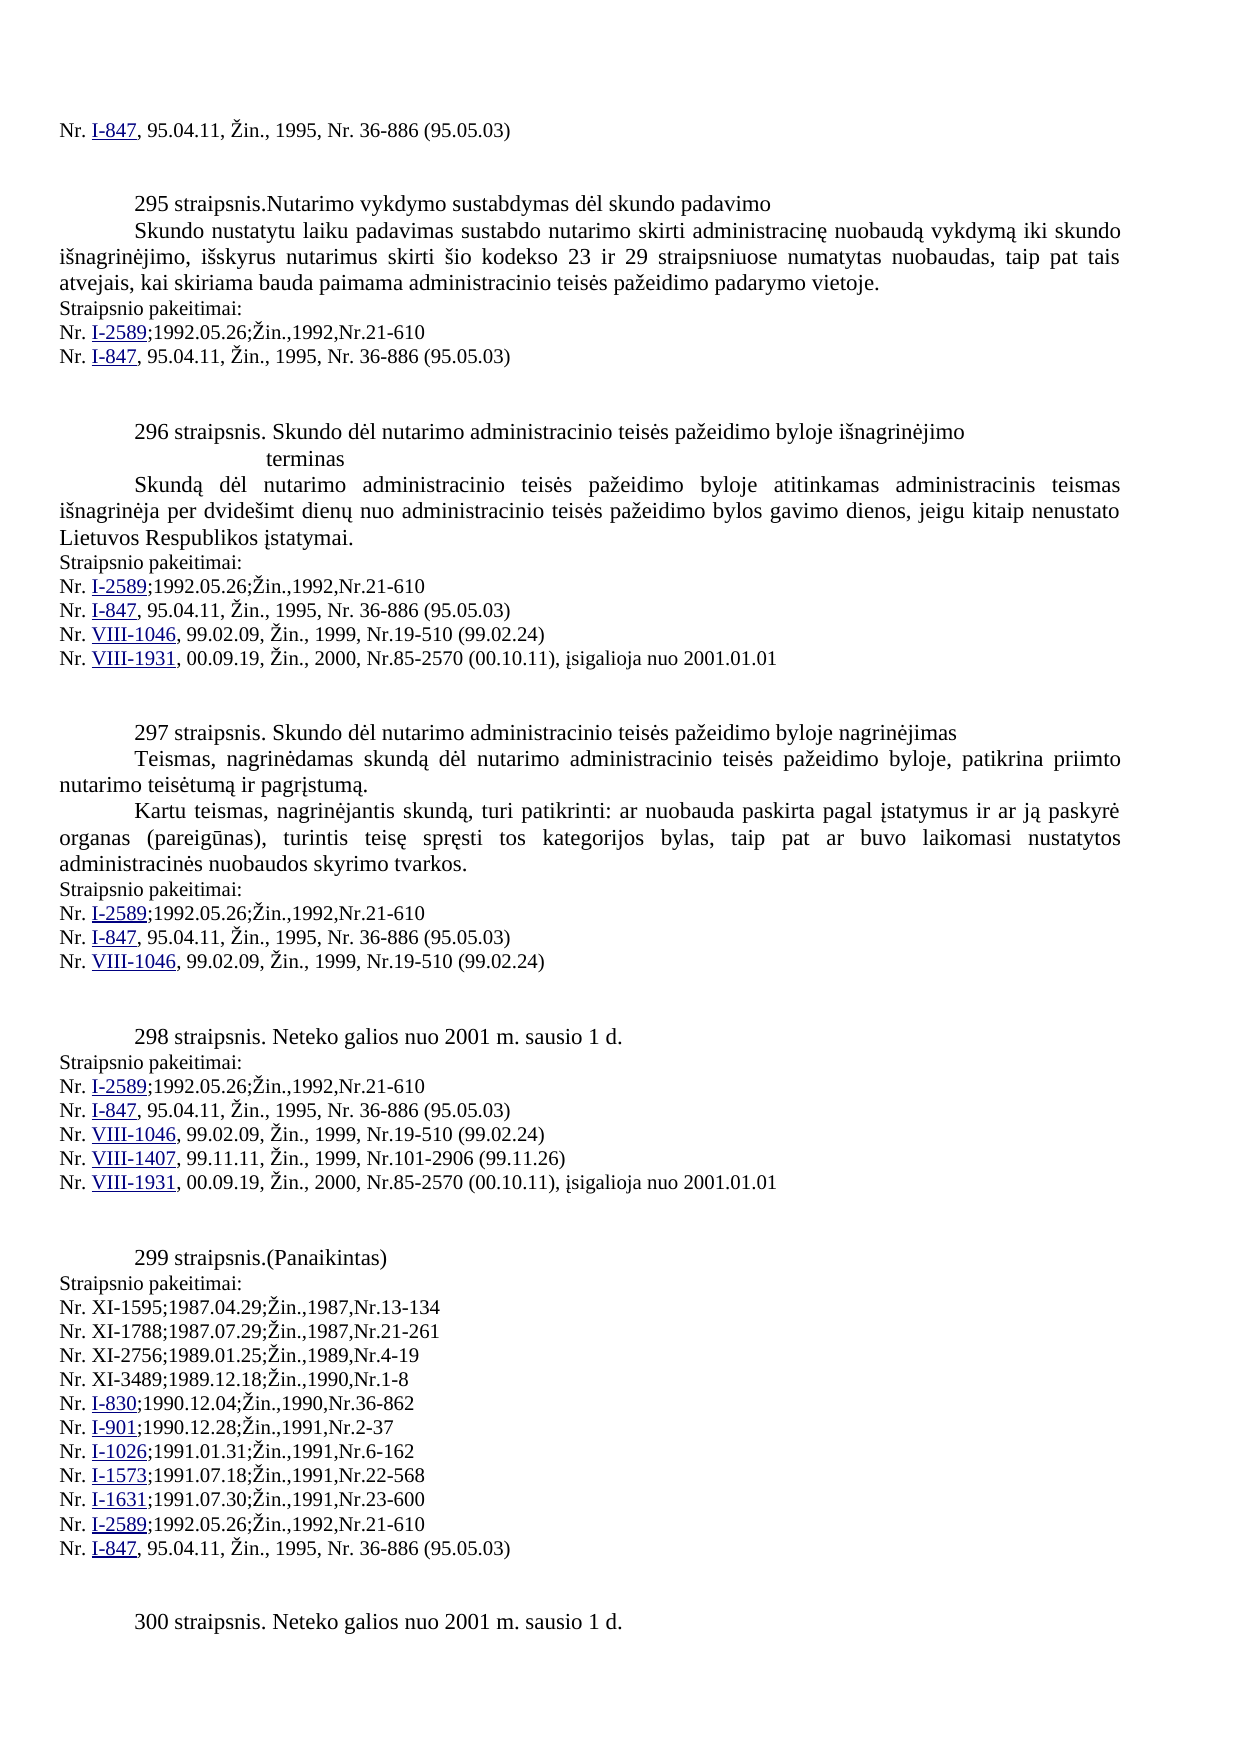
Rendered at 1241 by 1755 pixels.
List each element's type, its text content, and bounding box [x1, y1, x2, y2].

text 300 straipsnis. Neteko galios nuo 2001 m. sausio 1 d. [59, 1608, 1122, 1634]
text Straipsnio pakeitimai: [59, 877, 1122, 901]
text Straipsnio pakeitimai: [59, 296, 1122, 320]
text Nr. I-2589;1992.05.26;Žin.,1992,Nr.21-610 [59, 1074, 1122, 1098]
text 296 straipsnis. Skundo dėl nutarimo administracinio teisės pažeidimo byloje išnagrinėjimo [134, 418, 1122, 445]
text Nr. I-2589;1992.05.26;Žin.,1992,Nr.21-610 [59, 1511, 1122, 1536]
text Nr. I-847, 95.04.11, Žin., 1995, Nr. 36-886 (95.05.03) [59, 1536, 1122, 1559]
text Nr. VIII-1931, 00.09.19, Žin., 2000, Nr.85-2570 (00.10.11), įsigalioja nuo 2001.01.01 [59, 646, 1122, 670]
text Nr. XI-1595;1987.04.29;Žin.,1987,Nr.13-134 [59, 1295, 1122, 1319]
text Nr. I-830;1990.12.04;Žin.,1990,Nr.36-862 [59, 1391, 1122, 1415]
text Nr. XI-3489;1989.12.18;Žin.,1990,Nr.1-8 [59, 1367, 1122, 1391]
text Nr. I-2589;1992.05.26;Žin.,1992,Nr.21-610 [59, 320, 1122, 344]
text Nr. I-901;1990.12.28;Žin.,1991,Nr.2-37 [59, 1415, 1122, 1439]
text Skundą dėl nutarimo administracinio teisės pažeidimo byloje atitinkamas administracinis teismas išnagrinėja per dvidešimt dienų nuo administracinio teisės pažeidimo bylos gavimo dienos, jeigu kitaip nenustato Lietuvos Respublikos įstatymai. [59, 471, 1122, 550]
text Skundo nustatytu laiku padavimas sustabdo nutarimo skirti administracinę nuobaudą vykdymą iki skundo išnagrinėjimo, išskyrus nutarimus skirti šio kodekso 23 ir 29 straipsniuose numatytas nuobaudas, taip pat tais atvejais, kai skiriama bauda paimama administracinio teisės pažeidimo padarymo vietoje. [59, 217, 1122, 296]
text Nr. I-2589;1992.05.26;Žin.,1992,Nr.21-610 [59, 574, 1122, 598]
text Nr. VIII-1046, 99.02.09, Žin., 1999, Nr.19-510 (99.02.24) [59, 1122, 1122, 1146]
text 297 straipsnis. Skundo dėl nutarimo administracinio teisės pažeidimo byloje nagrinėjimas [134, 718, 1122, 745]
text 299 straipsnis.(Panaikintas) [59, 1244, 1122, 1271]
text Straipsnio pakeitimai: [59, 550, 1122, 574]
text Nr. I-1573;1991.07.18;Žin.,1991,Nr.22-568 [59, 1463, 1122, 1487]
text Kartu teismas, nagrinėjantis skundą, turi patikrinti: ar nuobauda paskirta pagal įstatymus ir ar ją paskyrė organas (pareigūnas), turintis teisę spręsti tos kategorijos bylas, taip pat ar buvo laikomasi nustatytos administracinės nuobaudos skyrimo tvarkos. [59, 798, 1122, 877]
text Nr. I-1631;1991.07.30;Žin.,1991,Nr.23-600 [59, 1487, 1122, 1511]
text Nr. I-847, 95.04.11, Žin., 1995, Nr. 36-886 (95.05.03) [59, 598, 1122, 622]
text Nr. VIII-1931, 00.09.19, Žin., 2000, Nr.85-2570 (00.10.11), įsigalioja nuo 2001.01.01 [59, 1170, 1122, 1194]
text terminas [266, 445, 1122, 471]
text Nr. XI-1788;1987.07.29;Žin.,1987,Nr.21-261 [59, 1319, 1122, 1343]
text Straipsnio pakeitimai: [59, 1050, 1122, 1074]
text Nr. VIII-1407, 99.11.11, Žin., 1999, Nr.101-2906 (99.11.26) [59, 1146, 1122, 1170]
text Nr. I-847, 95.04.11, Žin., 1995, Nr. 36-886 (95.05.03) [59, 344, 1122, 368]
text Nr. I-847, 95.04.11, Žin., 1995, Nr. 36-886 (95.05.03) [59, 1098, 1122, 1122]
text Nr. VIII-1046, 99.02.09, Žin., 1999, Nr.19-510 (99.02.24) [59, 622, 1122, 646]
text Nr. VIII-1046, 99.02.09, Žin., 1999, Nr.19-510 (99.02.24) [59, 949, 1122, 973]
text 298 straipsnis. Neteko galios nuo 2001 m. sausio 1 d. [59, 1023, 1122, 1050]
text 295 straipsnis.Nutarimo vykdymo sustabdymas dėl skundo padavimo [59, 190, 1122, 217]
text Teismas, nagrinėdamas skundą dėl nutarimo administracinio teisės pažeidimo byloje, patikrina priimto nutarimo teisėtumą ir pagrįstumą. [59, 745, 1122, 798]
text Nr. I-1026;1991.01.31;Žin.,1991,Nr.6-162 [59, 1439, 1122, 1463]
text Nr. I-2589;1992.05.26;Žin.,1992,Nr.21-610 [59, 901, 1122, 925]
text Nr. XI-2756;1989.01.25;Žin.,1989,Nr.4-19 [59, 1343, 1122, 1367]
text Straipsnio pakeitimai: [59, 1271, 1122, 1295]
text Nr. I-847, 95.04.11, Žin., 1995, Nr. 36-886 (95.05.03) [59, 925, 1122, 949]
text Nr. I-847, 95.04.11, Žin., 1995, Nr. 36-886 (95.05.03) [59, 118, 1122, 142]
